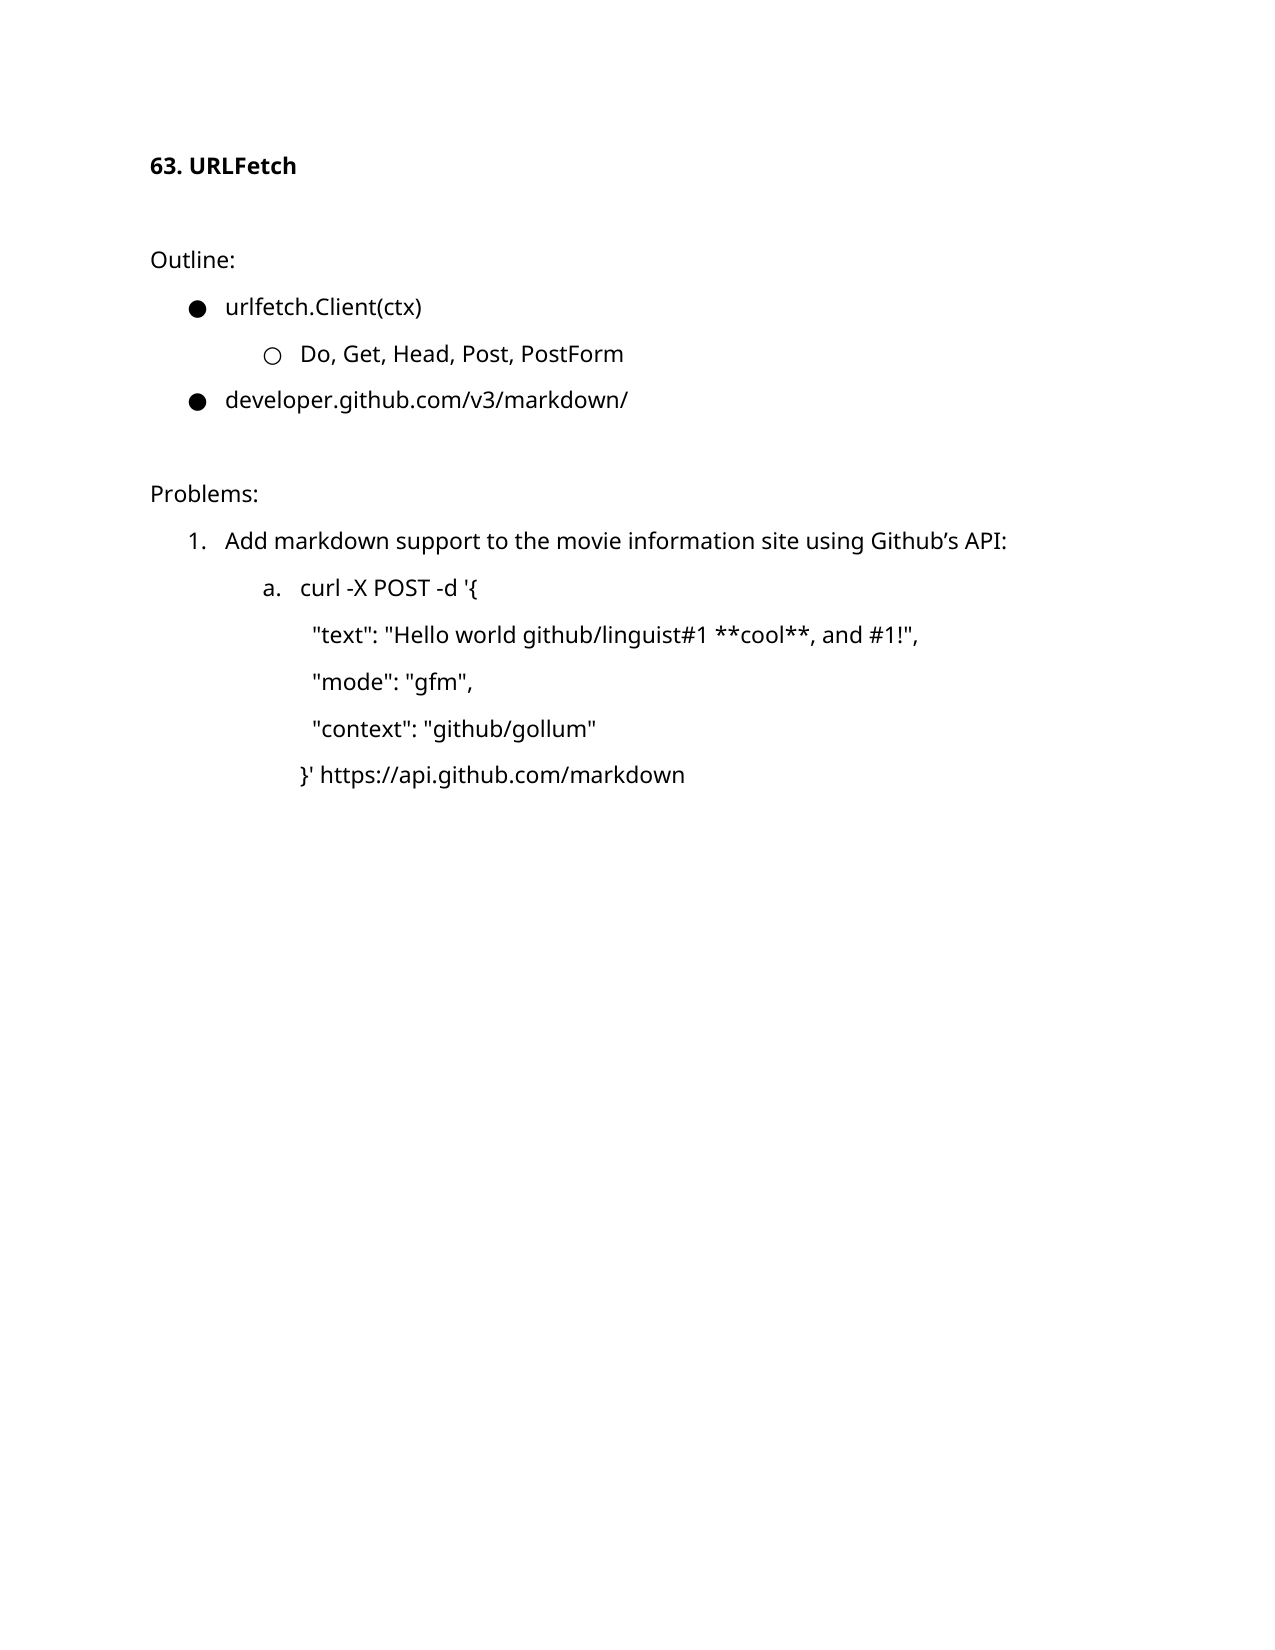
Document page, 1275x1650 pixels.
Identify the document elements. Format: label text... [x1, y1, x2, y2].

text 63. URLFetch [150, 150, 1125, 181]
list urlfetch.Client(ctx) [187, 291, 1125, 322]
text Outline: [150, 244, 1125, 275]
list developer.github.com/v3/markdown/ [187, 384, 1125, 416]
list curl -X POST -d '{ "text": "Hello world github/linguist#1 **cool**, and #1!", "mode": "gfm", "context": "github/gollum" }' https://api.github.com/markdown [262, 572, 1125, 791]
list Add markdown support to the movie information site using Github’s API: [187, 525, 1125, 556]
list Do, Get, Head, Post, PostForm [262, 337, 1125, 369]
text Problems: [150, 478, 1125, 509]
